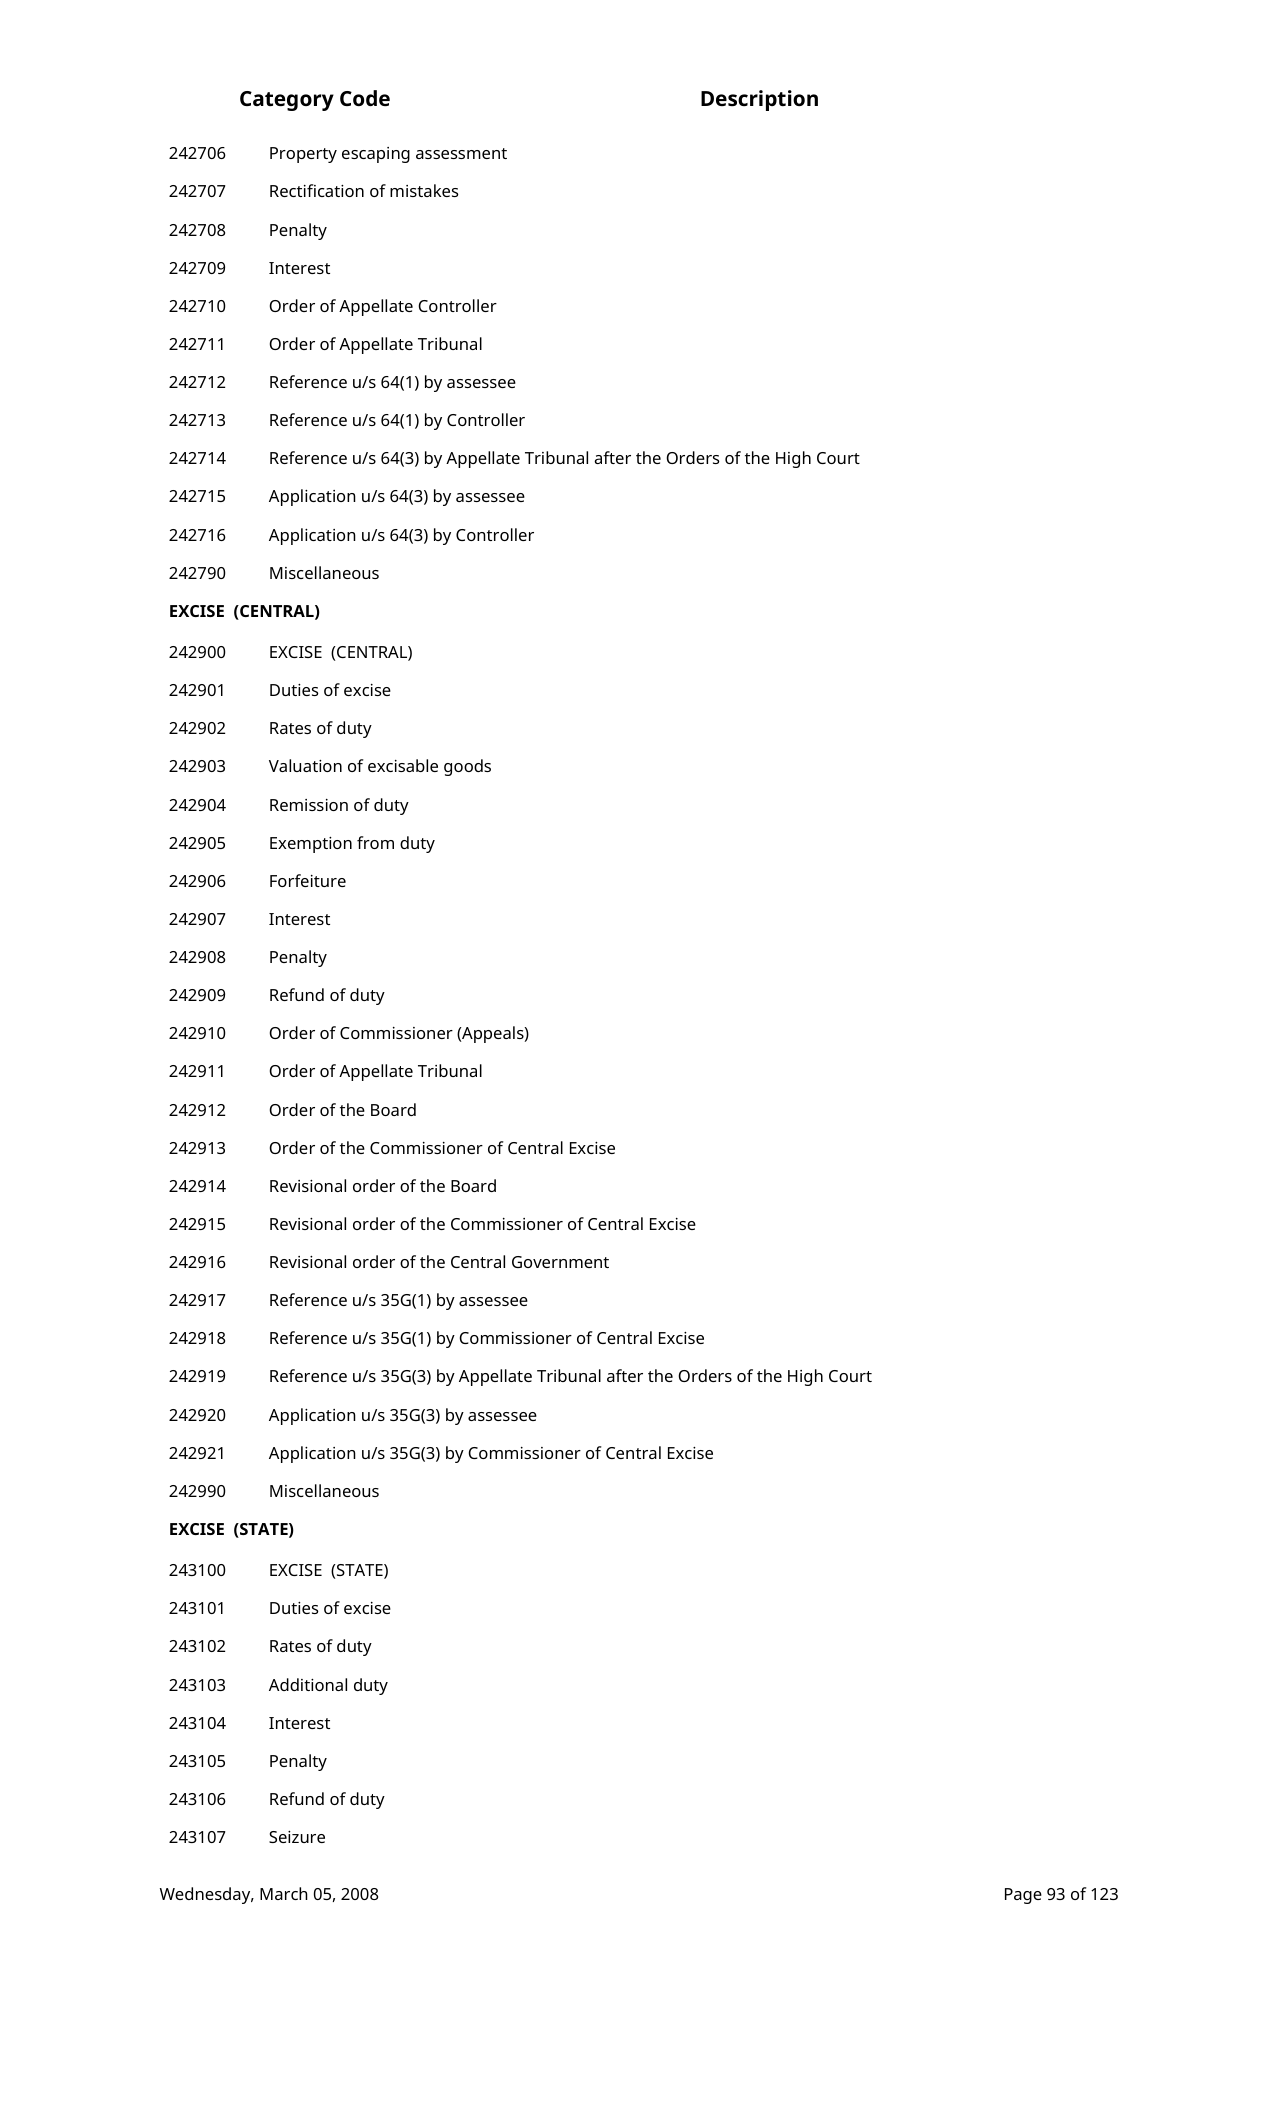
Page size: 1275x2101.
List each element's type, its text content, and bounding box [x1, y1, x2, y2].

text 242712 Reference u/s 64(1) by assessee [150, 370, 1200, 393]
text 242921 Application u/s 35G(3) by Commissioner of Central Excise [150, 1440, 1200, 1464]
text 242920 Application u/s 35G(3) by assessee [150, 1402, 1200, 1426]
text 242714 Reference u/s 64(3) by Appellate Tribunal after the Orders of the High Court [150, 446, 1200, 470]
text 242912 Order of the Board [150, 1097, 1200, 1121]
text 242990 Miscellaneous [150, 1478, 1200, 1502]
text 242905 Exemption from duty [150, 830, 1200, 854]
text 242716 Application u/s 64(3) by Controller [150, 522, 1200, 546]
text 243101 Duties of excise [150, 1596, 1200, 1620]
text 242917 Reference u/s 35G(1) by assessee [150, 1288, 1200, 1312]
text 243105 Penalty [150, 1748, 1200, 1772]
text 242903 Valuation of excisable goods [150, 754, 1200, 778]
text EXCISE (STATE) [150, 1517, 1200, 1540]
text 243102 Rates of duty [150, 1634, 1200, 1658]
text 242715 Application u/s 64(3) by assessee [150, 484, 1200, 508]
text 242910 Order of Commissioner (Appeals) [150, 1021, 1200, 1045]
text 242919 Reference u/s 35G(3) by Appellate Tribunal after the Orders of the High Court [150, 1364, 1200, 1388]
text 243100 EXCISE (STATE) [150, 1558, 1200, 1582]
text 242916 Revisional order of the Central Government [150, 1250, 1200, 1273]
text 243103 Additional duty [150, 1672, 1200, 1696]
text 242909 Refund of duty [150, 983, 1200, 1007]
text 242711 Order of Appellate Tribunal [150, 332, 1200, 355]
text 242710 Order of Appellate Controller [150, 293, 1200, 317]
text 242902 Rates of duty [150, 716, 1200, 740]
text 242790 Miscellaneous [150, 560, 1200, 584]
text 243104 Interest [150, 1710, 1200, 1734]
text 242918 Reference u/s 35G(1) by Commissioner of Central Excise [150, 1326, 1200, 1350]
text 242708 Penalty [150, 217, 1200, 241]
text 243106 Refund of duty [150, 1787, 1200, 1810]
text 242904 Remission of duty [150, 792, 1200, 816]
text 242915 Revisional order of the Commissioner of Central Excise [150, 1212, 1200, 1235]
text 242906 Forfeiture [150, 868, 1200, 892]
text 242900 EXCISE (CENTRAL) [150, 640, 1200, 663]
text 242706 Property escaping assessment [150, 141, 1200, 165]
text 242908 Penalty [150, 945, 1200, 968]
text 242907 Interest [150, 907, 1200, 930]
text 242709 Interest [150, 255, 1200, 279]
text 242901 Duties of excise [150, 678, 1200, 702]
text EXCISE (CENTRAL) [150, 598, 1200, 622]
text 243107 Seizure [150, 1825, 1200, 1848]
text 242707 Rectification of mistakes [150, 179, 1200, 203]
text 242913 Order of the Commissioner of Central Excise [150, 1135, 1200, 1159]
text 242713 Reference u/s 64(1) by Controller [150, 408, 1200, 432]
text 242914 Revisional order of the Board [150, 1173, 1200, 1197]
text 242911 Order of Appellate Tribunal [150, 1059, 1200, 1083]
text Wednesday, March 05, 2008 Page 93 of 123 [150, 1882, 1200, 1905]
text Category Code Description [150, 84, 1200, 113]
